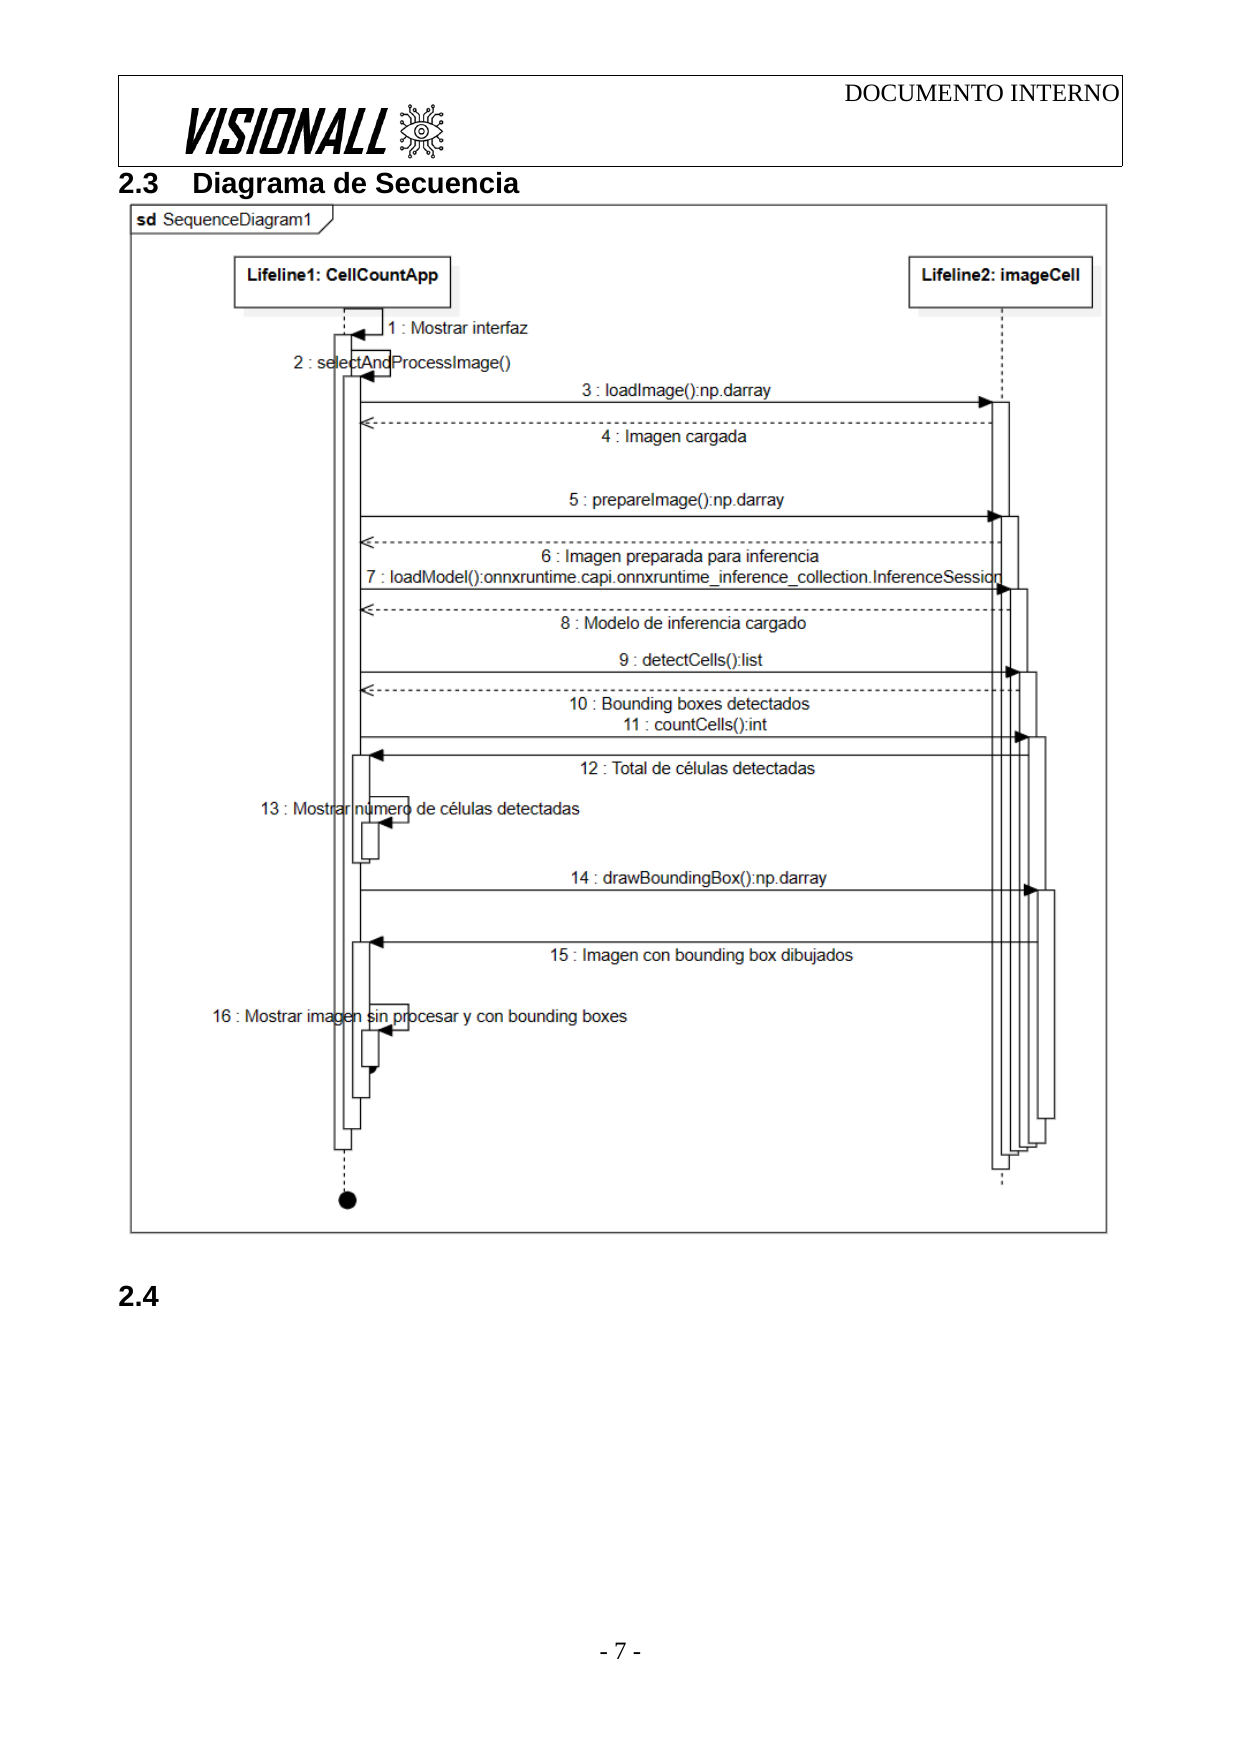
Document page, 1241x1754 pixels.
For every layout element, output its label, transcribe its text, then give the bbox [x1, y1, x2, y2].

subtitle Diagrama de Secuencia [118, 167, 1122, 200]
